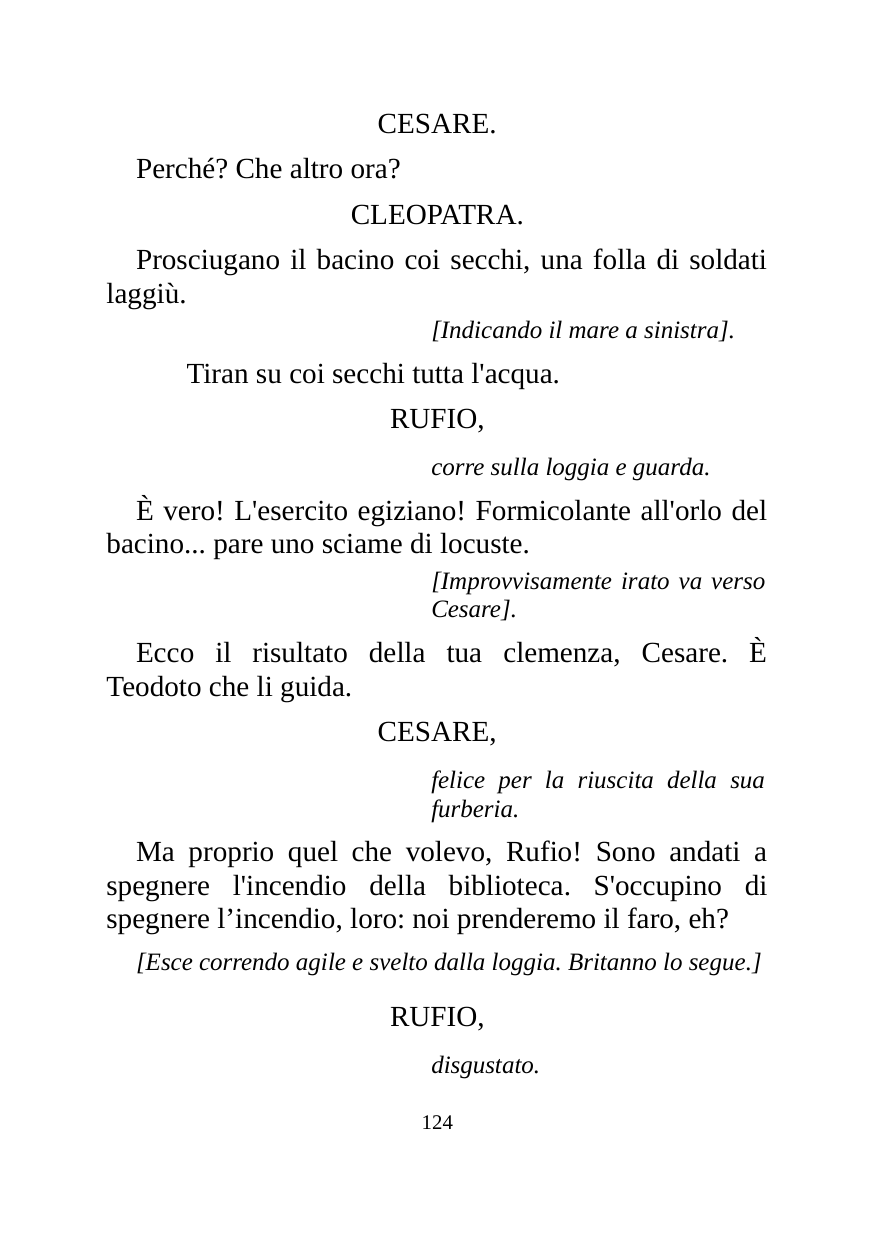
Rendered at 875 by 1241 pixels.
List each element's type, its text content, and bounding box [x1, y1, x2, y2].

text Prosciugano il bacino coi secchi, una folla di soldati laggiù. [106, 242, 768, 309]
text CESARE. [106, 106, 768, 140]
text felice per la riuscita della sua furberia. [431, 765, 768, 823]
text corre sulla loggia e guarda. [431, 452, 768, 481]
text Ecco il risultato della tua clemenza, Cesare. È Teodoto che li guida. [106, 635, 768, 702]
text [Indicando il mare a sinistra]. [431, 315, 768, 344]
text disgustato. [431, 1050, 768, 1079]
text [Esce correndo agile e svelto dalla loggia. Britanno lo segue.] [106, 947, 768, 976]
text Perché? Che altro ora? [106, 152, 768, 185]
text CLEOPATRA. [106, 197, 768, 230]
text È vero! L'esercito egiziano! Formicolante all'orlo del bacino... pare uno sciame di locuste. [106, 493, 768, 560]
text [Improvvisamente irato va verso Cesare]. [431, 566, 768, 623]
text Tiran su coi secchi tutta l'acqua. [106, 356, 768, 389]
text CESARE, [106, 714, 768, 747]
text Ma proprio quel che volevo, Rufio! Sono andati a spegnere l'incendio della biblioteca. S'occupino di spegnere l’incendio, loro: noi prenderemo il faro, eh? [106, 834, 768, 935]
text RUFIO, [106, 999, 768, 1033]
text RUFIO, [106, 401, 768, 434]
